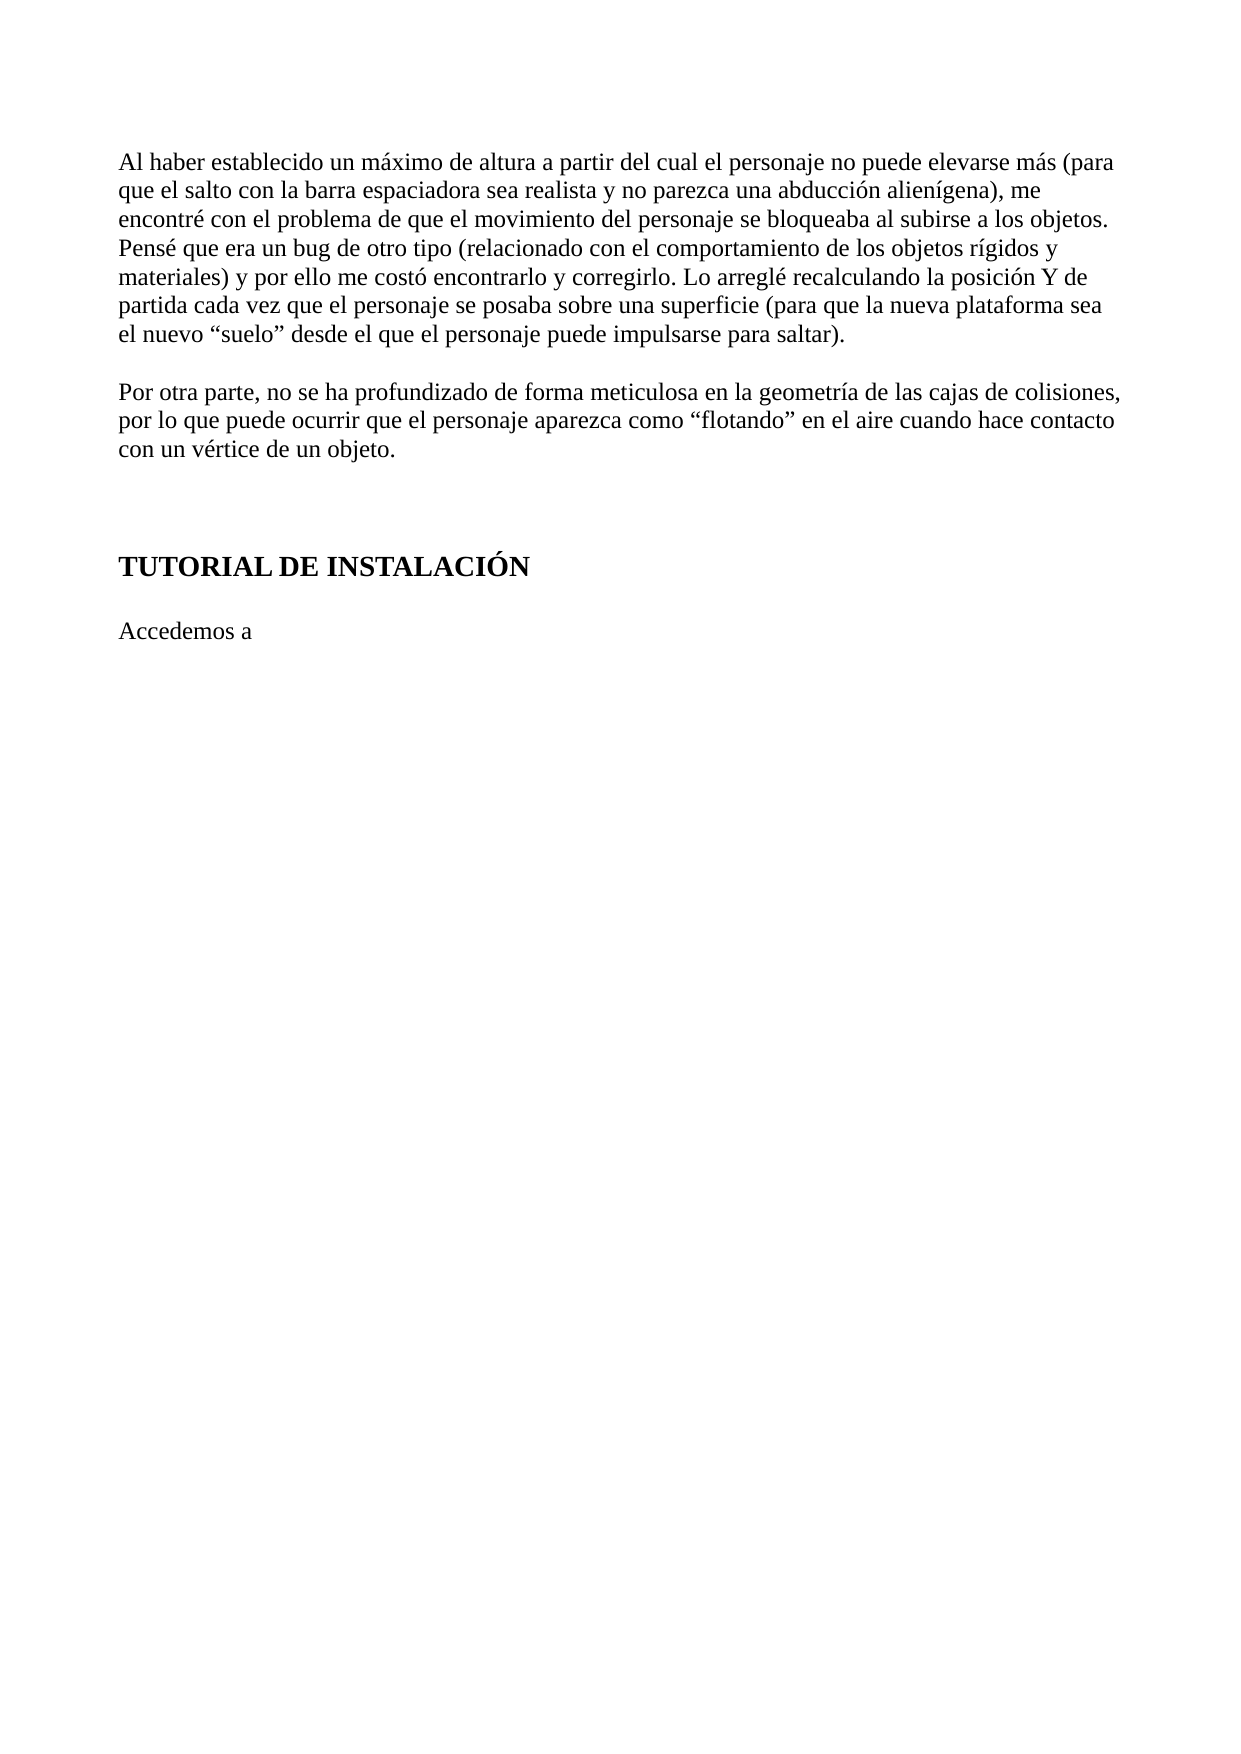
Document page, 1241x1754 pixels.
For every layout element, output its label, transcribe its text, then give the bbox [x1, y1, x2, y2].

text Accedemos a [118, 616, 1122, 645]
text Por otra parte, no se ha profundizado de forma meticulosa en la geometría de las cajas de colisiones, por lo que puede ocurrir que el personaje aparezca como “flotando” en el aire cuando hace contacto con un vértice de un objeto. [118, 377, 1122, 463]
text TUTORIAL DE INSTALACIÓN [118, 549, 1122, 583]
text Al haber establecido un máximo de altura a partir del cual el personaje no puede elevarse más (para que el salto con la barra espaciadora sea realista y no parezca una abducción alienígena), me encontré con el problema de que el movimiento del personaje se bloqueaba al subirse a los objetos. Pensé que era un bug de otro tipo (relacionado con el comportamiento de los objetos rígidos y materiales) y por ello me costó encontrarlo y corregirlo. Lo arreglé recalculando la posición Y de partida cada vez que el personaje se posaba sobre una superficie (para que la nueva plataforma sea el nuevo “suelo” desde el que el personaje puede impulsarse para saltar). [118, 147, 1122, 348]
